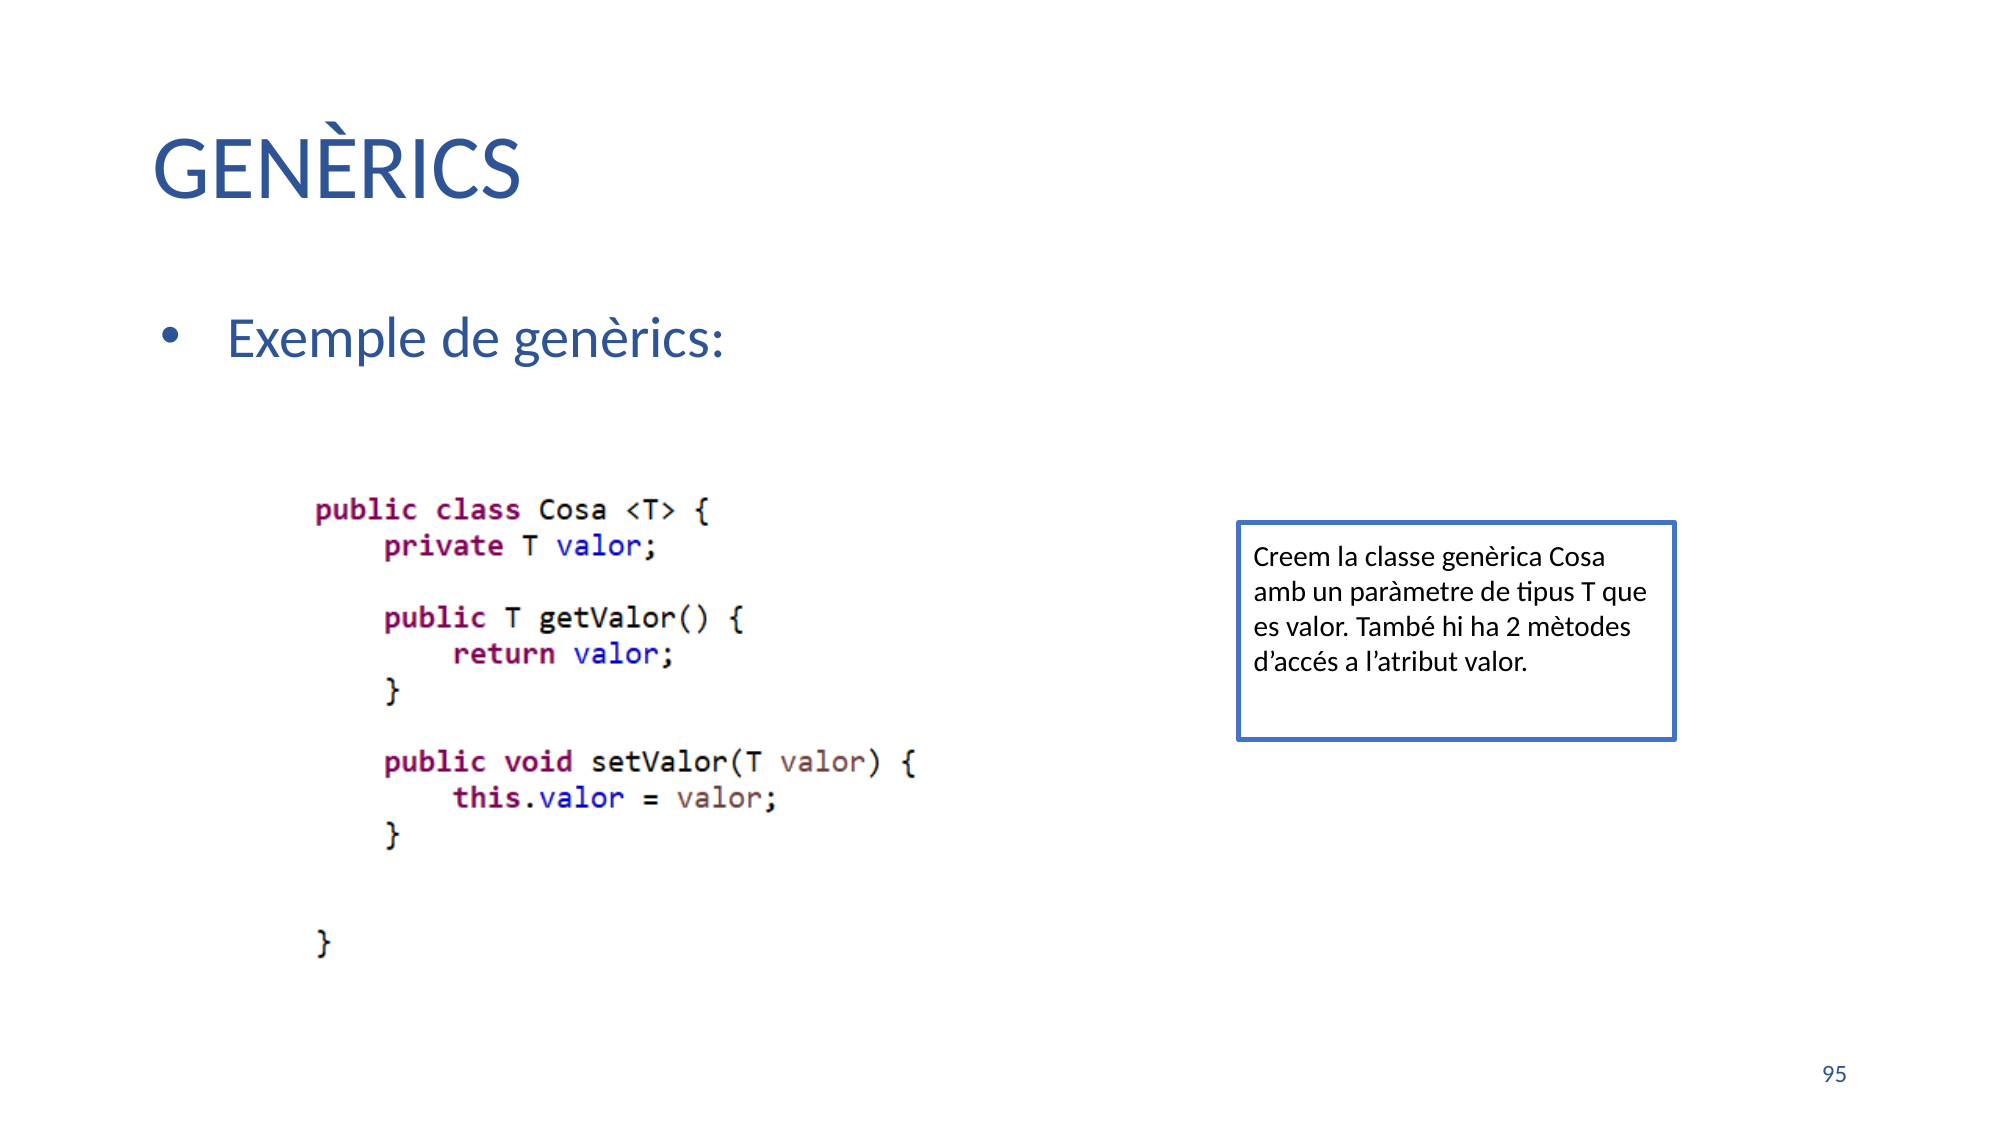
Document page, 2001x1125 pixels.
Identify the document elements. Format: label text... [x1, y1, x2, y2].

text_box Creem la classe genèrica Cosa amb un paràmetre de tipus T que es valor. També hi ha 2 mètodes d’accés a l’atribut valor. [1238, 522, 1675, 740]
title GENÈRICS [137, 59, 1863, 278]
list Exemple de genèrics: [137, 299, 1863, 1014]
picture [312, 479, 935, 963]
slide_number [1412, 1042, 1863, 1103]
